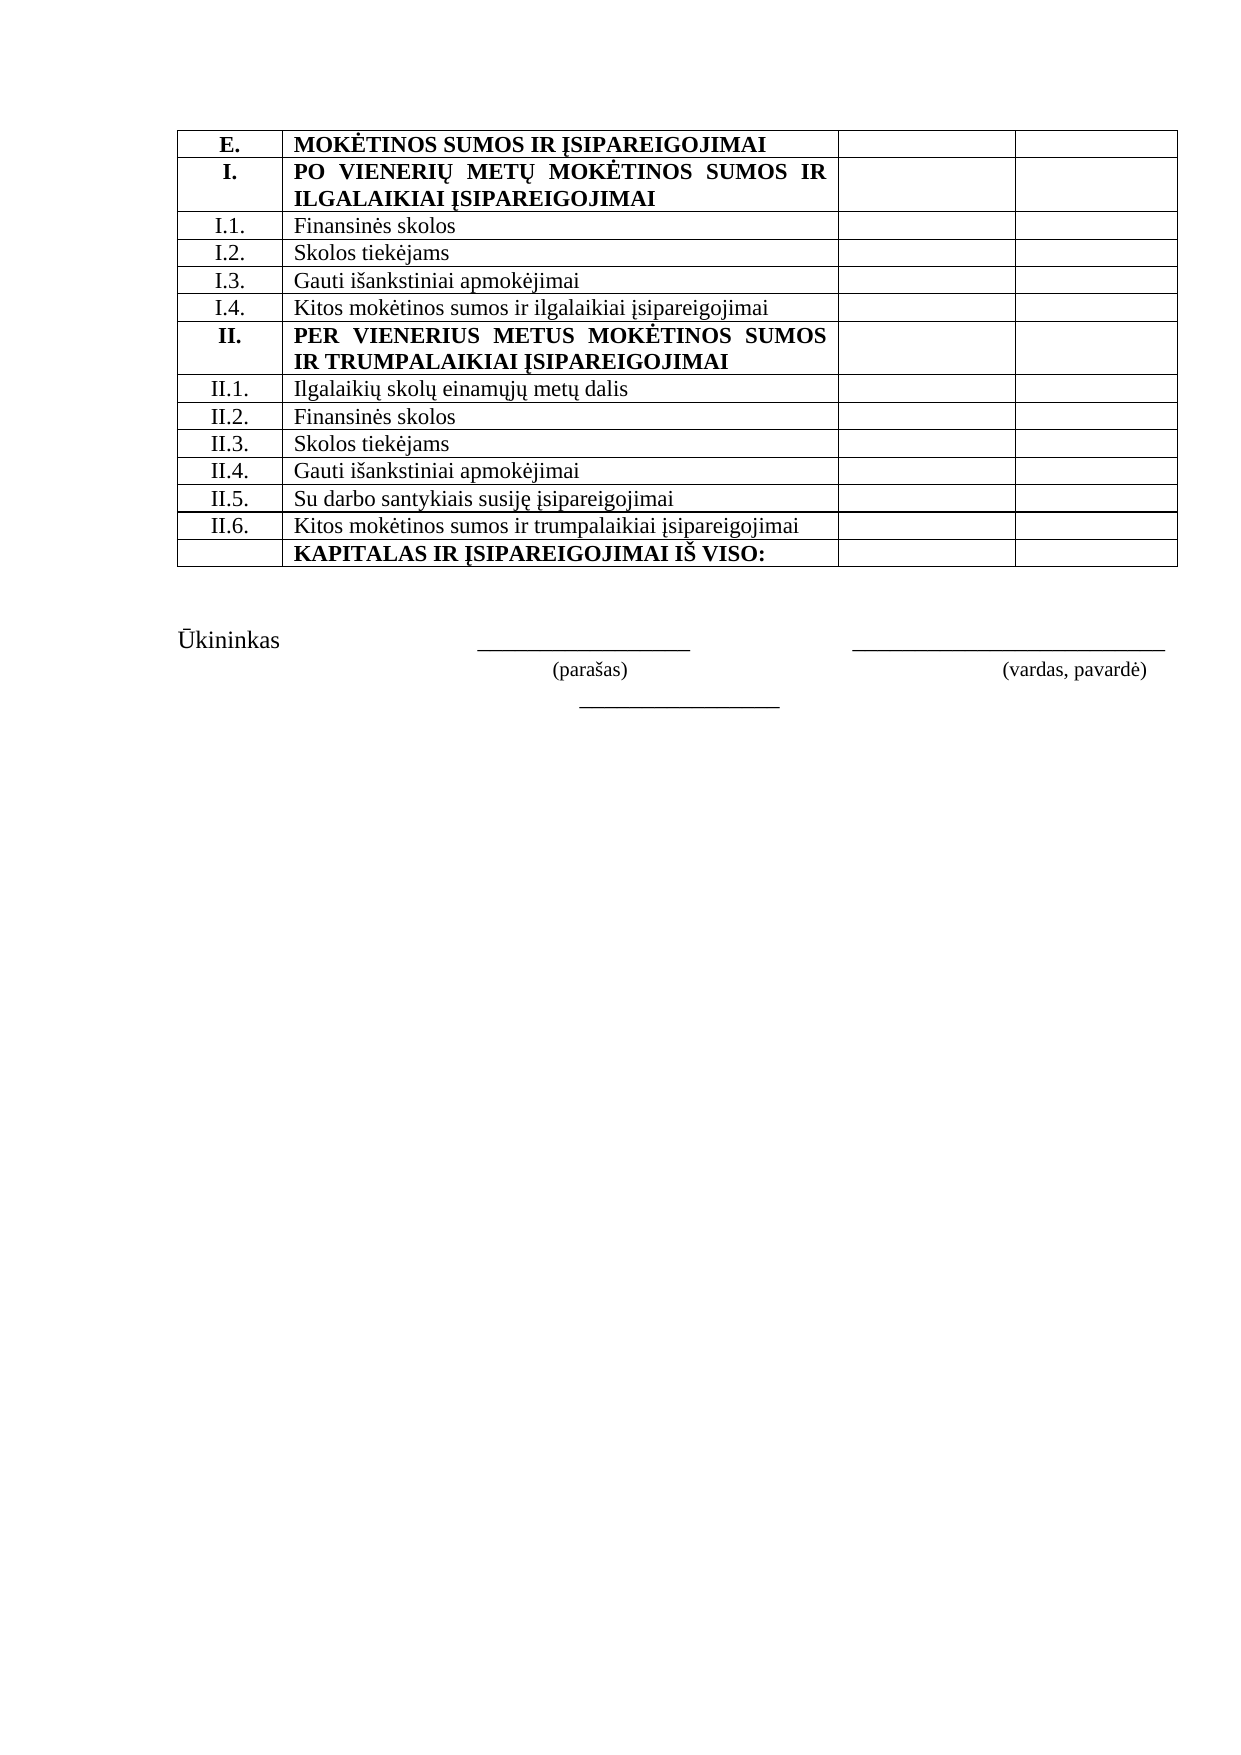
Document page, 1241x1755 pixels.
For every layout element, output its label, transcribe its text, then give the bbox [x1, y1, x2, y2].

table_cell [1016, 212, 1177, 238]
table_cell I.4. [178, 294, 282, 321]
table_cell Skolos tiekėjams [283, 240, 838, 266]
table_cell [1016, 540, 1177, 566]
table_cell II.6. [178, 513, 282, 539]
table_cell [839, 267, 1015, 293]
table_cell [839, 294, 1015, 321]
table_cell Finansinės skolos [283, 403, 838, 429]
table_cell [839, 485, 1015, 511]
table_cell [1016, 430, 1177, 457]
table_cell I.3. [178, 267, 282, 293]
text Ūkininkas _________________ _________________________ [177, 625, 1181, 653]
table_cell [1016, 403, 1177, 429]
table_cell [839, 513, 1015, 539]
table_cell [839, 430, 1015, 457]
table_cell [839, 322, 1015, 374]
table_cell Gauti išankstiniai apmokėjimai [283, 267, 838, 293]
table_cell II.5. [178, 485, 282, 511]
table_cell II.1. [178, 375, 282, 402]
table_cell [839, 540, 1015, 566]
table_cell [1016, 131, 1177, 157]
table_cell II.3. [178, 430, 282, 457]
table_cell [1016, 485, 1177, 511]
table_cell II. [178, 322, 282, 374]
table_cell Skolos tiekėjams [283, 430, 838, 457]
table_cell [1016, 240, 1177, 266]
table_cell II.2. [178, 403, 282, 429]
table_cell [1016, 158, 1177, 211]
text ________________ [177, 682, 1181, 711]
table_cell MOKĖTINOS SUMOS IR ĮSIPAREIGOJIMAI [283, 131, 838, 157]
table_cell I. [178, 158, 282, 211]
table_cell [1016, 375, 1177, 402]
table_cell Su darbo santykiais susiję įsipareigojimai [283, 485, 838, 511]
table_cell Finansinės skolos [283, 212, 838, 238]
table_cell [1016, 322, 1177, 374]
table_cell [839, 158, 1015, 211]
table_cell Kitos mokėtinos sumos ir ilgalaikiai įsipareigojimai [283, 294, 838, 321]
table_cell I.2. [178, 240, 282, 266]
text (parašas) (vardas, pavardė) [477, 653, 1181, 682]
table_cell PER VIENERIUS METUS MOKĖTINOS SUMOS IR TRUMPALAIKIAI ĮSIPAREIGOJIMAI [283, 322, 838, 374]
table_cell II.4. [178, 458, 282, 484]
table_cell PO VIENERIŲ METŲ MOKĖTINOS SUMOS IR ILGALAIKIAI ĮSIPAREIGOJIMAI [283, 158, 838, 211]
table_cell [1016, 267, 1177, 293]
table_cell [839, 375, 1015, 402]
table_cell [1016, 294, 1177, 321]
table_cell I.1. [178, 212, 282, 238]
table_cell [839, 131, 1015, 157]
table_cell Kitos mokėtinos sumos ir trumpalaikiai įsipareigojimai [283, 513, 838, 539]
table_cell [178, 540, 282, 566]
table_cell [839, 212, 1015, 238]
table_cell Gauti išankstiniai apmokėjimai [283, 458, 838, 484]
table_cell [1016, 458, 1177, 484]
table_cell [1016, 513, 1177, 539]
table_cell Ilgalaikių skolų einamųjų metų dalis [283, 375, 838, 402]
table_cell [839, 403, 1015, 429]
table_cell KAPITALAS IR ĮSIPAREIGOJIMAI IŠ VISO: [283, 540, 838, 566]
table_cell [839, 240, 1015, 266]
table_cell [839, 458, 1015, 484]
table_cell E. [178, 131, 282, 157]
